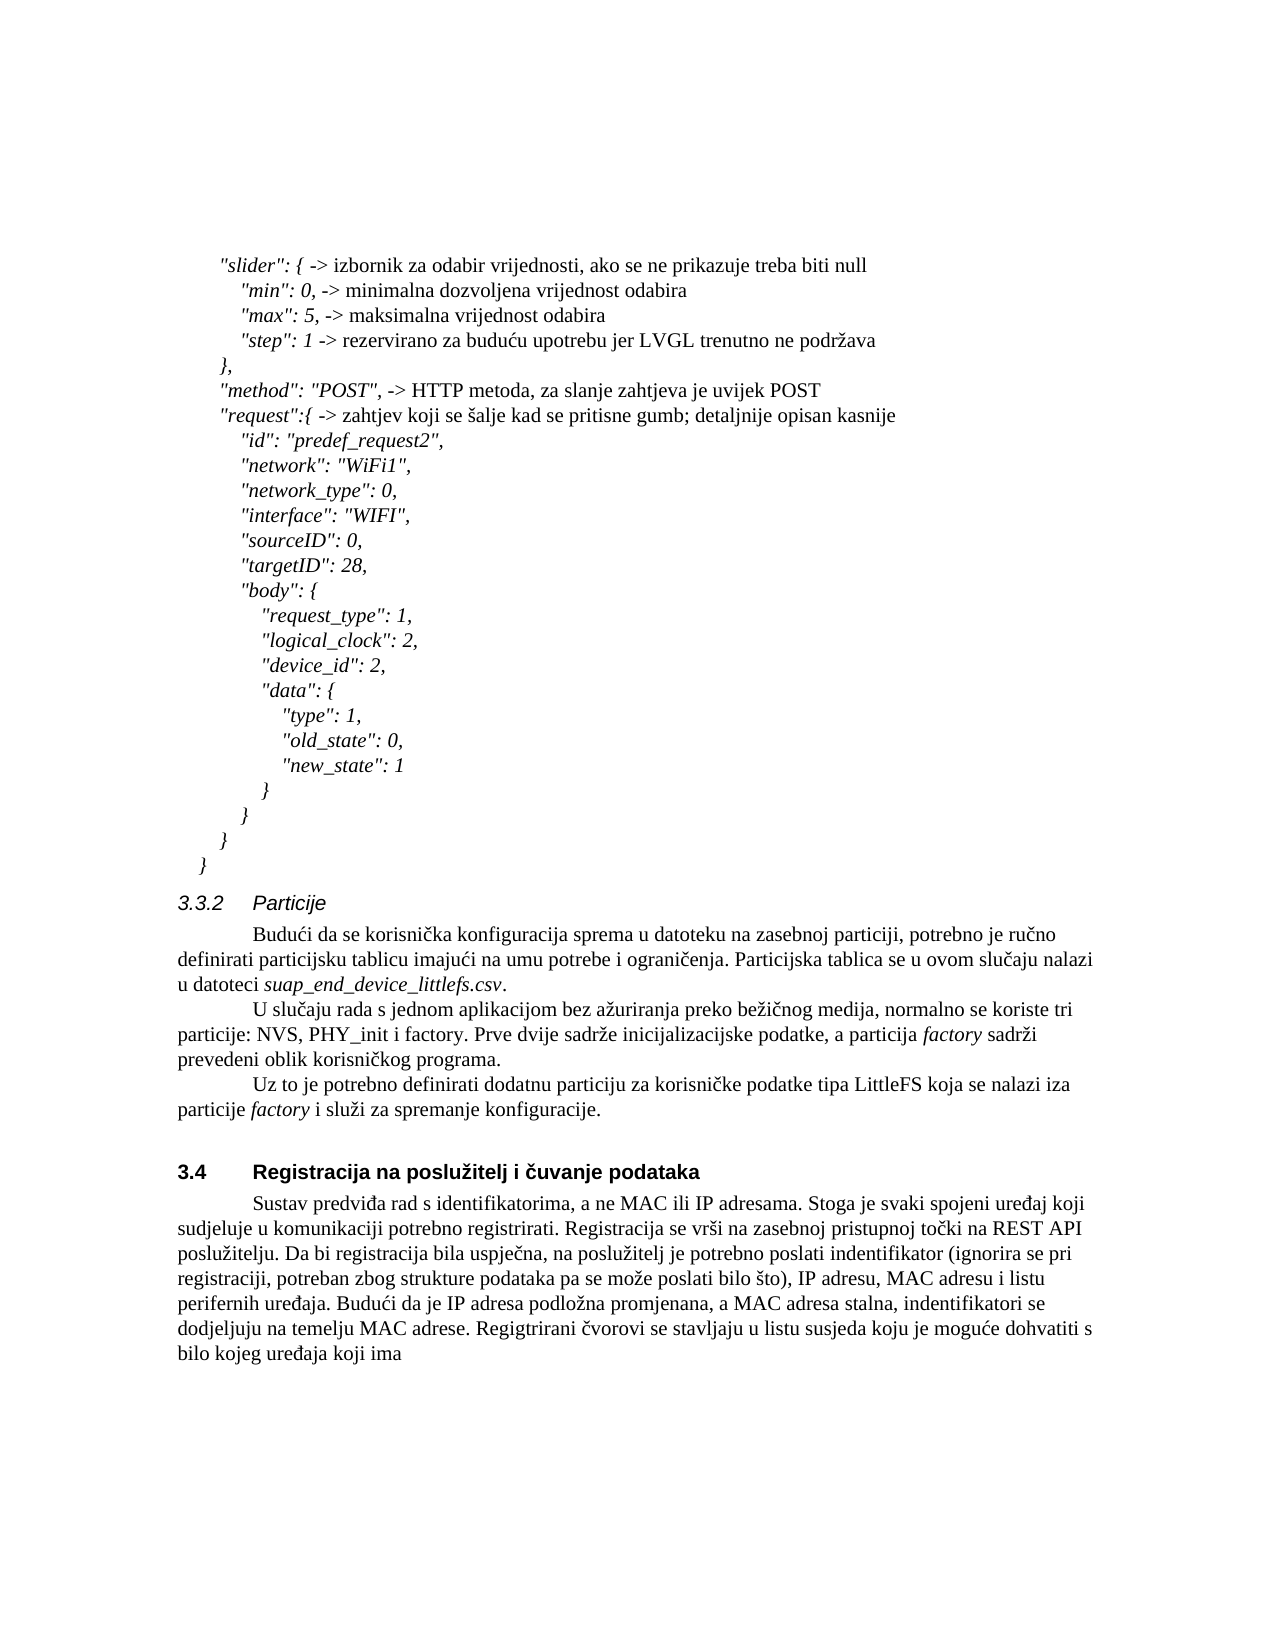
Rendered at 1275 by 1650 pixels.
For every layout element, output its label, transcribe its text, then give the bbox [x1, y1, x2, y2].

text }, [177, 352, 1098, 377]
text Sustav predviđa rad s identifikatorima, a ne MAC ili IP adresama. Stoga je svaki spojeni uređaj koji sudjeluje u komunikaciji potrebno registrirati. Registracija se vrši na zasebnoj pristupnoj točki na REST API poslužitelju. Da bi registracija bila uspječna, na poslužitelj je potrebno poslati indentifikator (ignorira se pri registraciji, potreban zbog strukture podataka pa se može poslati bilo što), IP adresu, MAC adresu i listu perifernih uređaja. Budući da je IP adresa podložna promjenana, a MAC adresa stalna, indentifikatori se dodjeljuju na temelju MAC adrese. Regigtrirani čvorovi se stavljaju u listu susjeda koju je moguće dohvatiti s bilo kojeg uređaja koji ima [177, 1190, 1098, 1365]
text "new_state": 1 [177, 752, 1098, 777]
text "logical_clock": 2, [177, 627, 1098, 652]
text Budući da se korisnička konfiguracija sprema u datoteku na zasebnoj particiji, potrebno je ručno definirati particijsku tablicu imajući na umu potrebe i ograničenja. Particijska tablica se u ovom slučaju nalazi u datoteci suap_end_device_littlefs.csv. [177, 921, 1098, 996]
text "request_type": 1, [177, 602, 1098, 627]
text "device_id": 2, [177, 652, 1098, 677]
text Uz to je potrebno definirati dodatnu particiju za korisničke podatke tipa LittleFS koja se nalazi iza particije factory i služi za spremanje konfiguracije. [177, 1071, 1098, 1121]
subtitle Registracija na poslužitelj i čuvanje podataka [177, 1158, 1098, 1183]
text "data": { [177, 677, 1098, 702]
text "slider": { -> izbornik za odabir vrijednosti, ako se ne prikazuje treba biti null [177, 252, 1098, 277]
text "min": 0, -> minimalna dozvoljena vrijednost odabira [177, 277, 1098, 302]
text "body": { [177, 577, 1098, 602]
subtitle Particije [177, 890, 1098, 915]
text } [177, 852, 1098, 877]
text "request":{ -> zahtjev koji se šalje kad se pritisne gumb; detaljnije opisan kasnije [177, 402, 1098, 427]
text "id": "predef_request2", [177, 427, 1098, 452]
text "max": 5, -> maksimalna vrijednost odabira [177, 302, 1098, 327]
text "old_state": 0, [177, 727, 1098, 752]
text "network_type": 0, [177, 477, 1098, 502]
text } [177, 802, 1098, 827]
text U slučaju rada s jednom aplikacijom bez ažuriranja preko bežičnog medija, normalno se koriste tri particije: NVS, PHY_init i factory. Prve dvije sadrže inicijalizacijske podatke, a particija factory sadrži prevedeni oblik korisničkog programa. [177, 996, 1098, 1071]
text "targetID": 28, [177, 552, 1098, 577]
text "method": "POST", -> HTTP metoda, za slanje zahtjeva je uvijek POST [177, 377, 1098, 402]
text "interface": "WIFI", [177, 502, 1098, 527]
text } [177, 777, 1098, 802]
text } [177, 827, 1098, 852]
text "network": "WiFi1", [177, 452, 1098, 477]
text "sourceID": 0, [177, 527, 1098, 552]
text "type": 1, [177, 702, 1098, 727]
text "step": 1 -> rezervirano za buduću upotrebu jer LVGL trenutno ne podržava [177, 327, 1098, 352]
